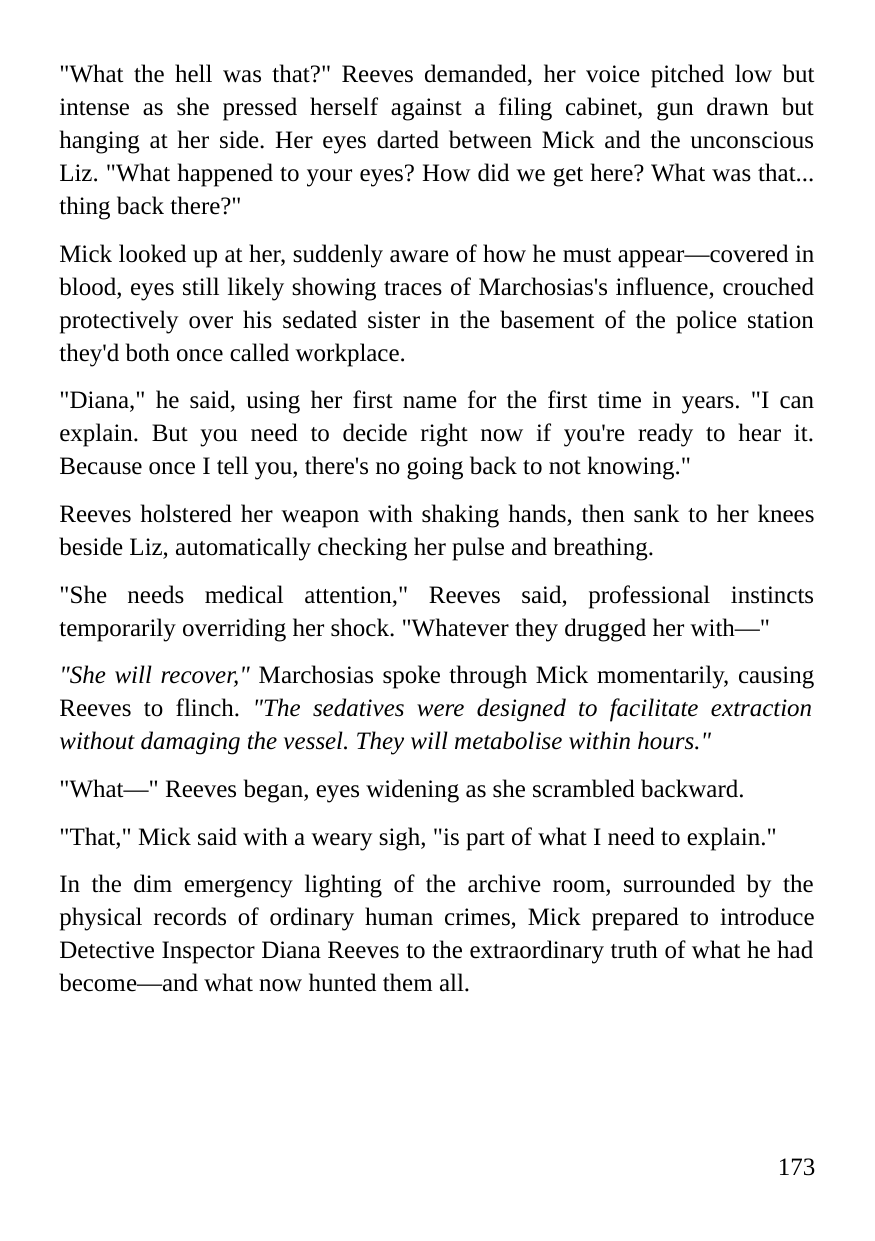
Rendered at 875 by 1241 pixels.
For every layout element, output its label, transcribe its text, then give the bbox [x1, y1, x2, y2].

text Mick looked up at her, suddenly aware of how he must appear—covered in blood, eyes still likely showing traces of Marchosias's influence, crouched protectively over his sedated sister in the basement of the police station they'd both once called workplace. [59, 239, 815, 367]
text Reeves holstered her weapon with shaking hands, then sank to her knees beside Liz, automatically checking her pulse and breathing. [59, 499, 815, 561]
text In the dim emergency lighting of the archive room, surrounded by the physical records of ordinary human crimes, Mick prepared to introduce Detective Inspector Diana Reeves to the extraordinary truth of what he had become—and what now hunted them all. [59, 869, 815, 997]
text "She needs medical attention," Reeves said, professional instincts temporarily overriding her shock. "Whatever they drugged her with—" [59, 580, 815, 641]
text "What—" Reeves began, eyes widening as she scrambled backward. [59, 774, 815, 803]
text "What the hell was that?" Reeves demanded, her voice pitched low but intense as she pressed herself against a filing cabinet, gun drawn but hanging at her side. Her eyes darted between Mick and the unconscious Liz. "What happened to your eyes? How did we get here? What was that... thing back there?" [59, 59, 815, 220]
text "That," Mick said with a weary sigh, "is part of what I need to explain." [59, 822, 815, 850]
text "Diana," he said, using her first name for the first time in years. "I can explain. But you need to decide right now if you're ready to hear it. Because once I tell you, there's no going back to not knowing." [59, 385, 815, 480]
text "She will recover," Marchosias spoke through Mick momentarily, causing Reeves to flinch. "The sedatives were designed to facilitate extraction without damaging the vessel. They will metabolise within hours." [59, 660, 815, 755]
